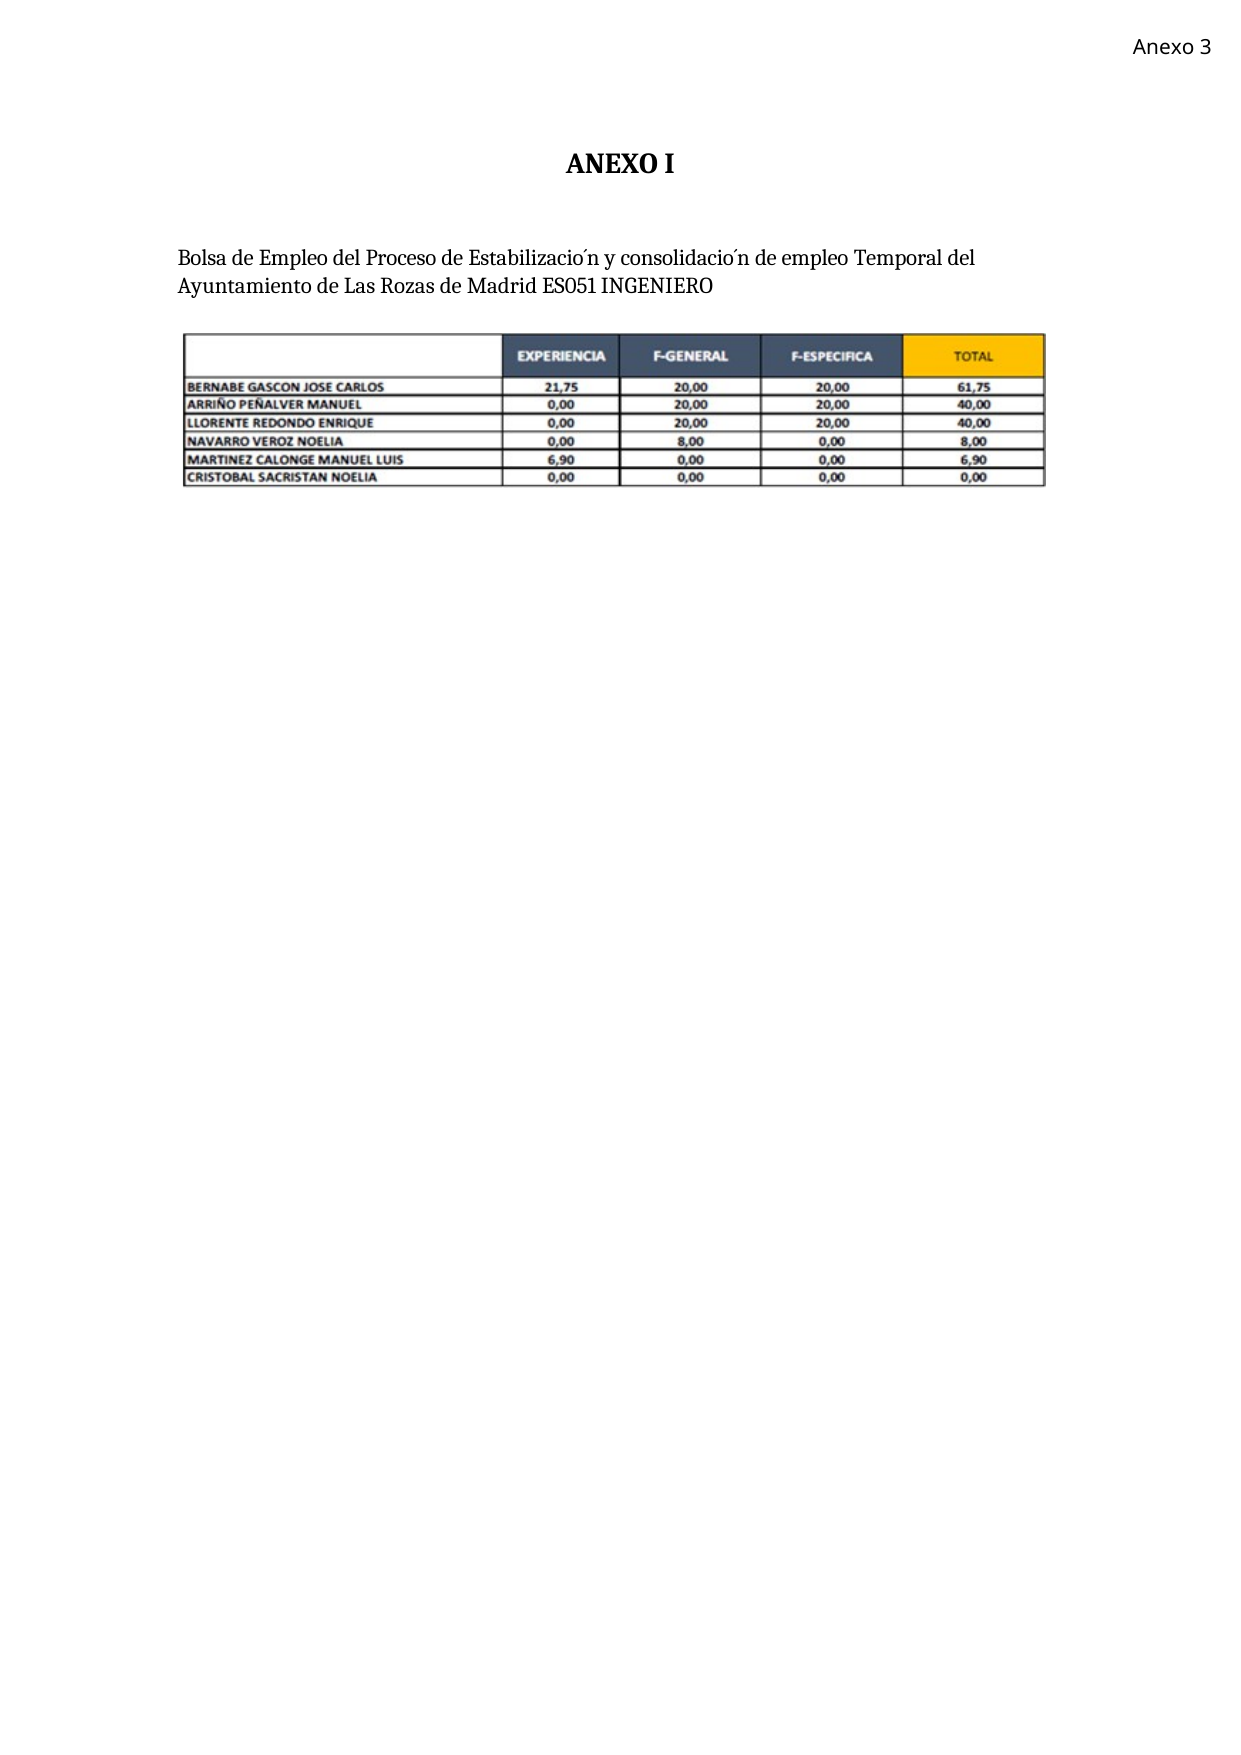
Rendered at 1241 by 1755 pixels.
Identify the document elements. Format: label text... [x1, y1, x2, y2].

subtitle ANEXO I [100, 147, 1141, 180]
text Bolsa de Empleo del Proceso de Estabilizacio´n y consolidacio´n de empleo Temporal del Ayuntamiento de Las Rozas de Madrid ES051 INGENIERO [177, 245, 1094, 300]
